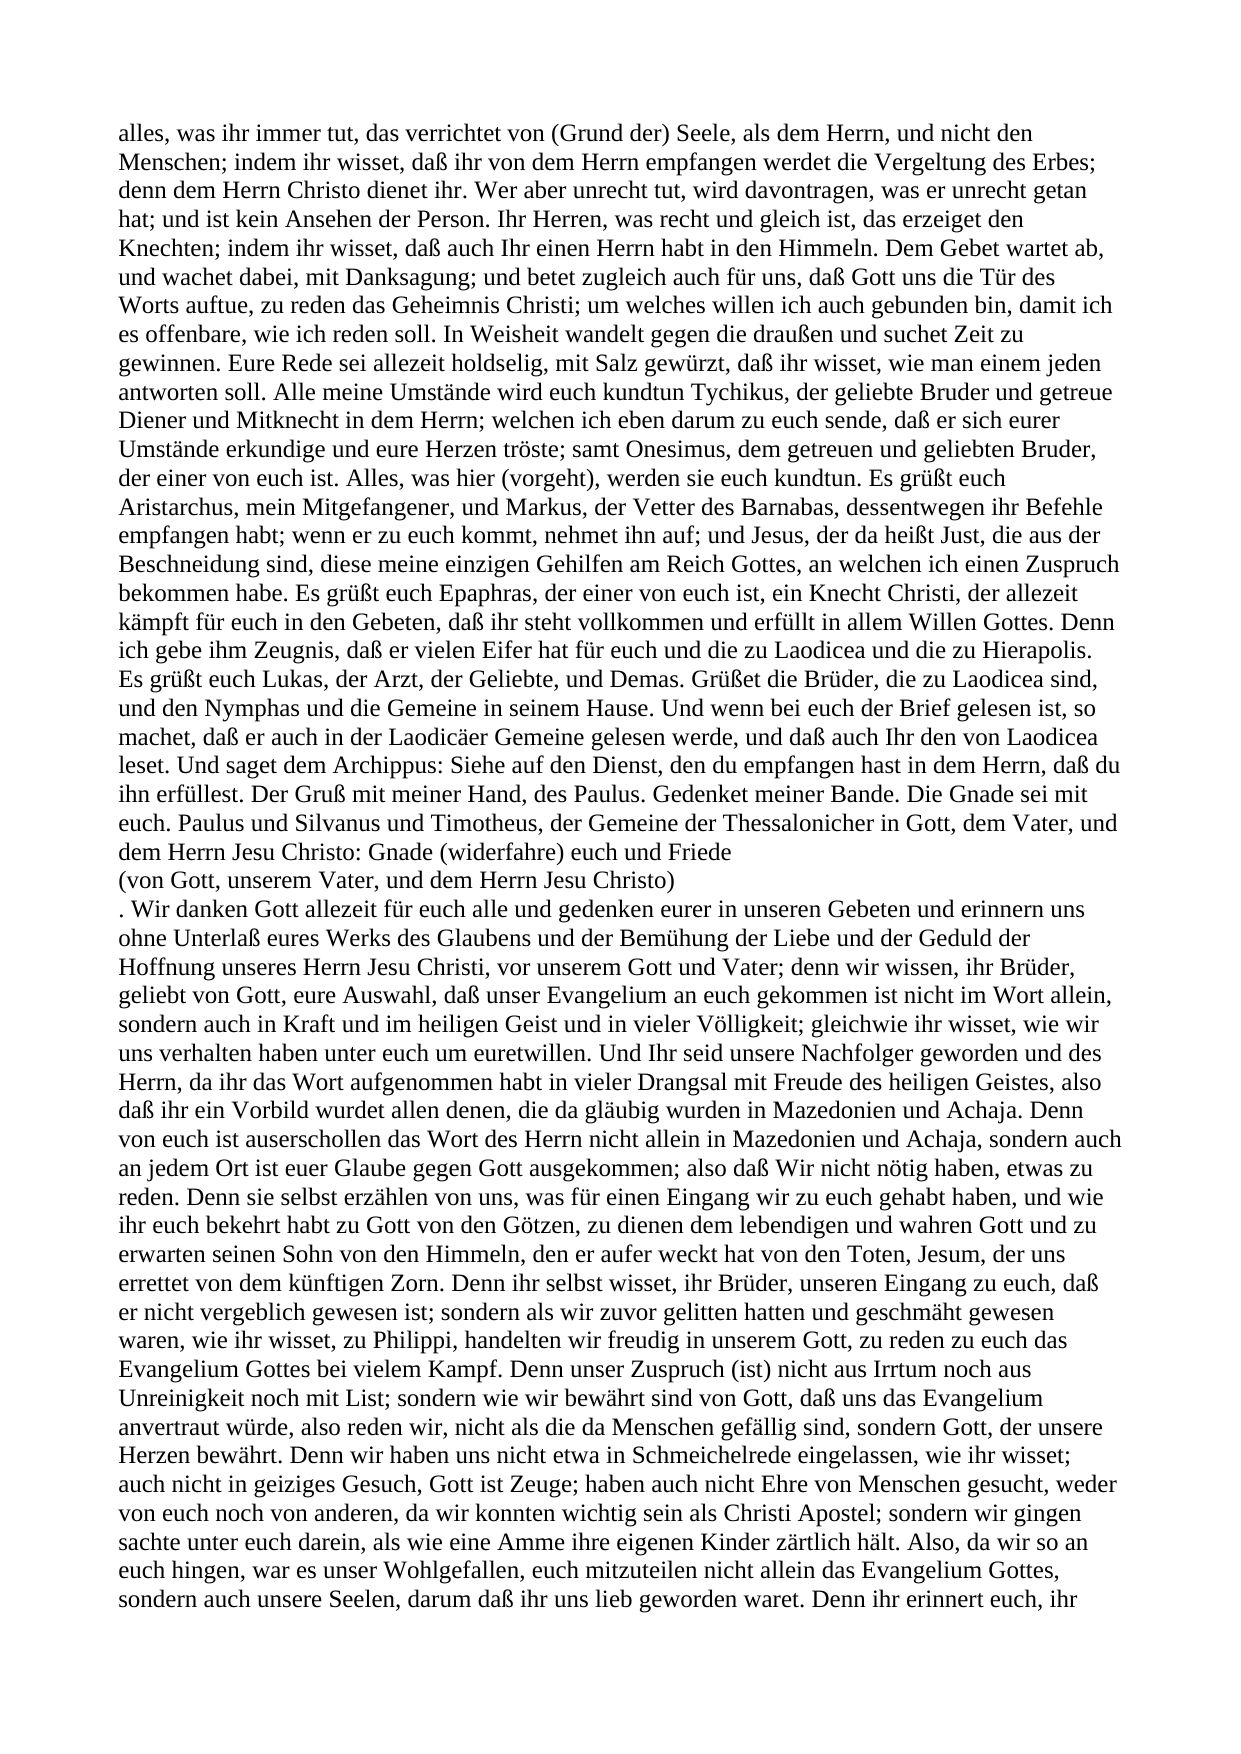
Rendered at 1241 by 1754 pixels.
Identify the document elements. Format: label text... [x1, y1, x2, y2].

text (von Gott, unserem Vater, und dem Herrn Jesu Christo) [118, 866, 1122, 894]
text alles, was ihr immer tut, das verrichtet von (Grund der) Seele, als dem Herrn, und nicht den Menschen; indem ihr wisset, daß ihr von dem Herrn empfangen werdet die Vergeltung des Erbes; denn dem Herrn Christo dienet ihr. Wer aber unrecht tut, wird davontragen, was er unrecht getan hat; und ist kein Ansehen der Person. Ihr Herren, was recht und gleich ist, das erzeiget den Knechten; indem ihr wisset, daß auch Ihr einen Herrn habt in den Himmeln. Dem Gebet wartet ab, und wachet dabei, mit Danksagung; und betet zugleich auch für uns, daß Gott uns die Tür des Worts auftue, zu reden das Geheimnis Christi; um welches willen ich auch gebunden bin, damit ich es offenbare, wie ich reden soll. In Weisheit wandelt gegen die draußen und suchet Zeit zu gewinnen. Eure Rede sei allezeit holdselig, mit Salz gewürzt, daß ihr wisset, wie man einem jeden antworten soll. Alle meine Umstände wird euch kundtun Tychikus, der geliebte Bruder und getreue Diener und Mitknecht in dem Herrn; welchen ich eben darum zu euch sende, daß er sich eurer Umstände erkundige und eure Herzen tröste; samt Onesimus, dem getreuen und geliebten Bruder, der einer von euch ist. Alles, was hier (vorgeht), werden sie euch kundtun. Es grüßt euch Aristarchus, mein Mitgefangener, und Markus, der Vetter des Barnabas, dessentwegen ihr Befehle empfangen habt; wenn er zu euch kommt, nehmet ihn auf; und Jesus, der da heißt Just, die aus der Beschneidung sind, diese meine einzigen Gehilfen am Reich Gottes, an welchen ich einen Zuspruch bekommen habe. Es grüßt euch Epaphras, der einer von euch ist, ein Knecht Christi, der allezeit kämpft für euch in den Gebeten, daß ihr steht vollkommen und erfüllt in allem Willen Gottes. Denn ich gebe ihm Zeugnis, daß er vielen Eifer hat für euch und die zu Laodicea und die zu Hierapolis. Es grüßt euch Lukas, der Arzt, der Geliebte, und Demas. Grüßet die Brüder, die zu Laodicea sind, und den Nymphas und die Gemeine in seinem Hause. Und wenn bei euch der Brief gelesen ist, so machet, daß er auch in der Laodicäer Gemeine gelesen werde, und daß auch Ihr den von Laodicea leset. Und saget dem Archippus: Siehe auf den Dienst, den du empfangen hast in dem Herrn, daß du ihn erfüllest. Der Gruß mit meiner Hand, des Paulus. Gedenket meiner Bande. Die Gnade sei mit euch. Paulus und Silvanus und Timotheus, der Gemeine der Thessalonicher in Gott, dem Vater, und dem Herrn Jesu Christo: Gnade (widerfahre) euch und Friede [118, 118, 1122, 866]
text . Wir danken Gott allezeit für euch alle und gedenken eurer in unseren Gebeten und erinnern uns ohne Unterlaß eures Werks des Glaubens und der Bemühung der Liebe und der Geduld der Hoffnung unseres Herrn Jesu Christi, vor unserem Gott und Vater; denn wir wissen, ihr Brüder, geliebt von Gott, eure Auswahl, daß unser Evangelium an euch gekommen ist nicht im Wort allein, sondern auch in Kraft und im heiligen Geist und in vieler Völligkeit; gleichwie ihr wisset, wie wir uns verhalten haben unter euch um euretwillen. Und Ihr seid unsere Nachfolger geworden und des Herrn, da ihr das Wort aufgenommen habt in vieler Drangsal mit Freude des heiligen Geistes, also daß ihr ein Vorbild wurdet allen denen, die da gläubig wurden in Mazedonien und Achaja. Denn von euch ist auserschollen das Wort des Herrn nicht allein in Mazedonien und Achaja, sondern auch an jedem Ort ist euer Glaube gegen Gott ausgekommen; also daß Wir nicht nötig haben, etwas zu reden. Denn sie selbst erzählen von uns, was für einen Eingang wir zu euch gehabt haben, und wie ihr euch bekehrt habt zu Gott von den Götzen, zu dienen dem lebendigen und wahren Gott und zu erwarten seinen Sohn von den Himmeln, den er aufer weckt hat von den Toten, Jesum, der uns errettet von dem künftigen Zorn. Denn ihr selbst wisset, ihr Brüder, unseren Eingang zu euch, daß er nicht vergeblich gewesen ist; sondern als wir zuvor gelitten hatten und geschmäht gewesen waren, wie ihr wisset, zu Philippi, handelten wir freudig in unserem Gott, zu reden zu euch das Evangelium Gottes bei vielem Kampf. Denn unser Zuspruch (ist) nicht aus Irrtum noch aus Unreinigkeit noch mit List; sondern wie wir bewährt sind von Gott, daß uns das Evangelium anvertraut würde, also reden wir, nicht als die da Menschen gefällig sind, sondern Gott, der unsere Herzen bewährt. Denn wir haben uns nicht etwa in Schmeichelrede eingelassen, wie ihr wisset; auch nicht in geiziges Gesuch, Gott ist Zeuge; haben auch nicht Ehre von Menschen gesucht, weder von euch noch von anderen, da wir konnten wichtig sein als Christi Apostel; sondern wir gingen sachte unter euch darein, als wie eine Amme ihre eigenen Kinder zärtlich hält. Also, da wir so an euch hingen, war es unser Wohlgefallen, euch mitzuteilen nicht allein das Evangelium Gottes, sondern auch unsere Seelen, darum daß ihr uns lieb geworden waret. Denn ihr erinnert euch, ihr [118, 894, 1122, 1613]
